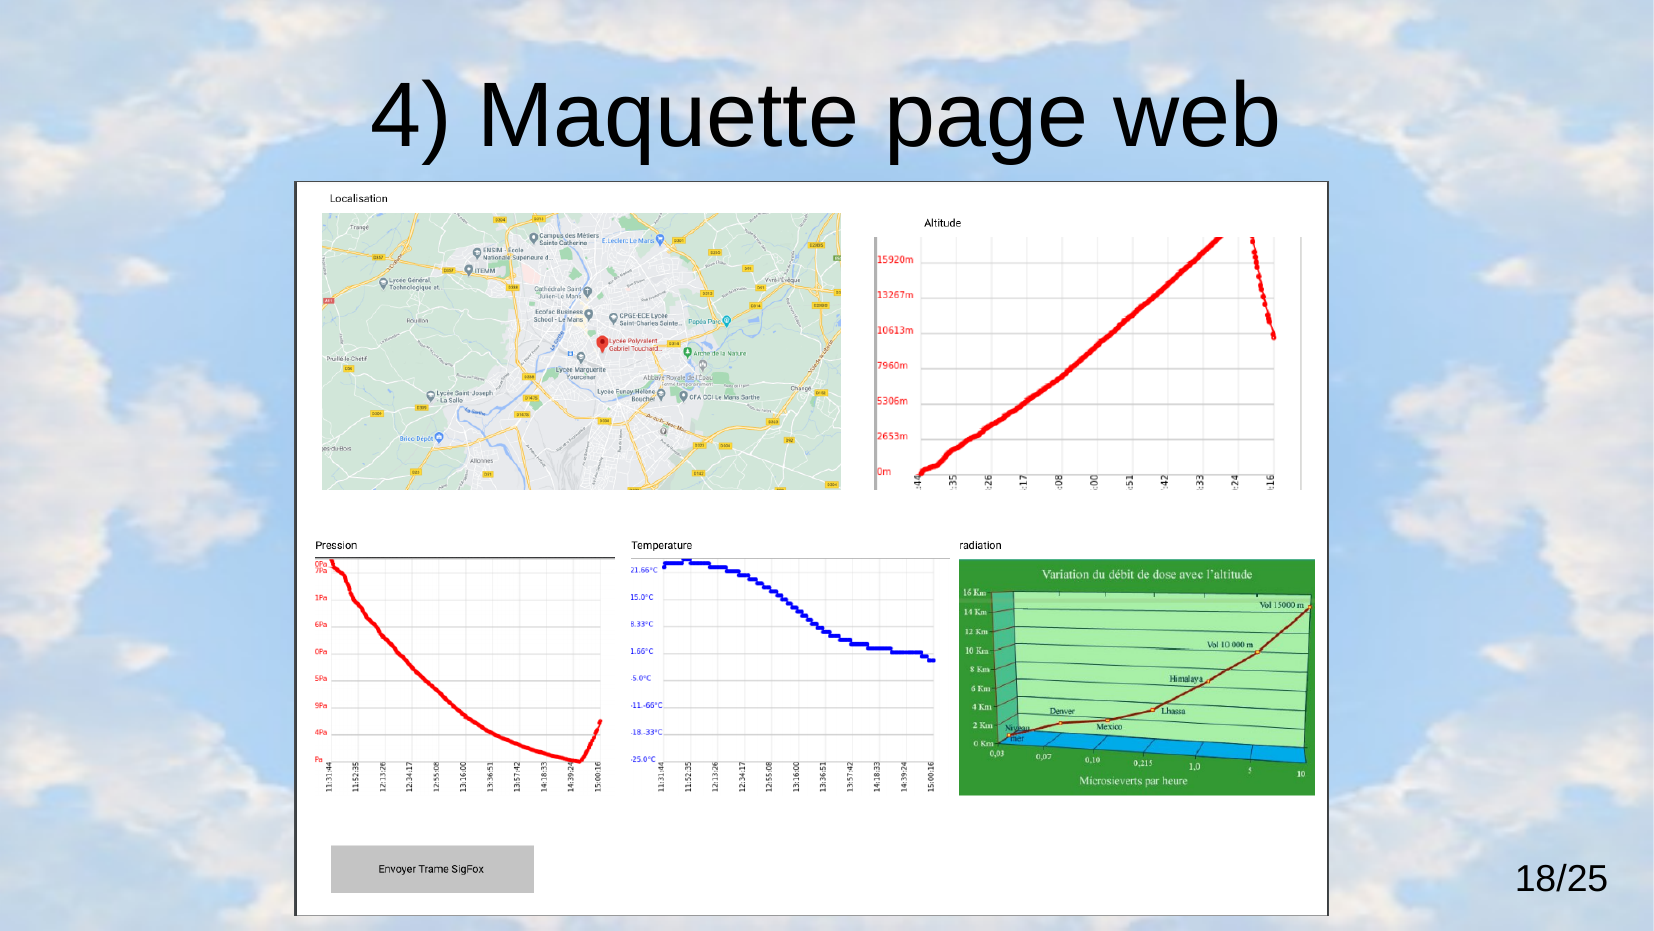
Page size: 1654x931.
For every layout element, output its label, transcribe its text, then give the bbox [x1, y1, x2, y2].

text_box 24/25 [1500, 850, 1654, 921]
picture [0, 0, 1654, 931]
title 4) Maquette page web [82, 37, 1571, 193]
